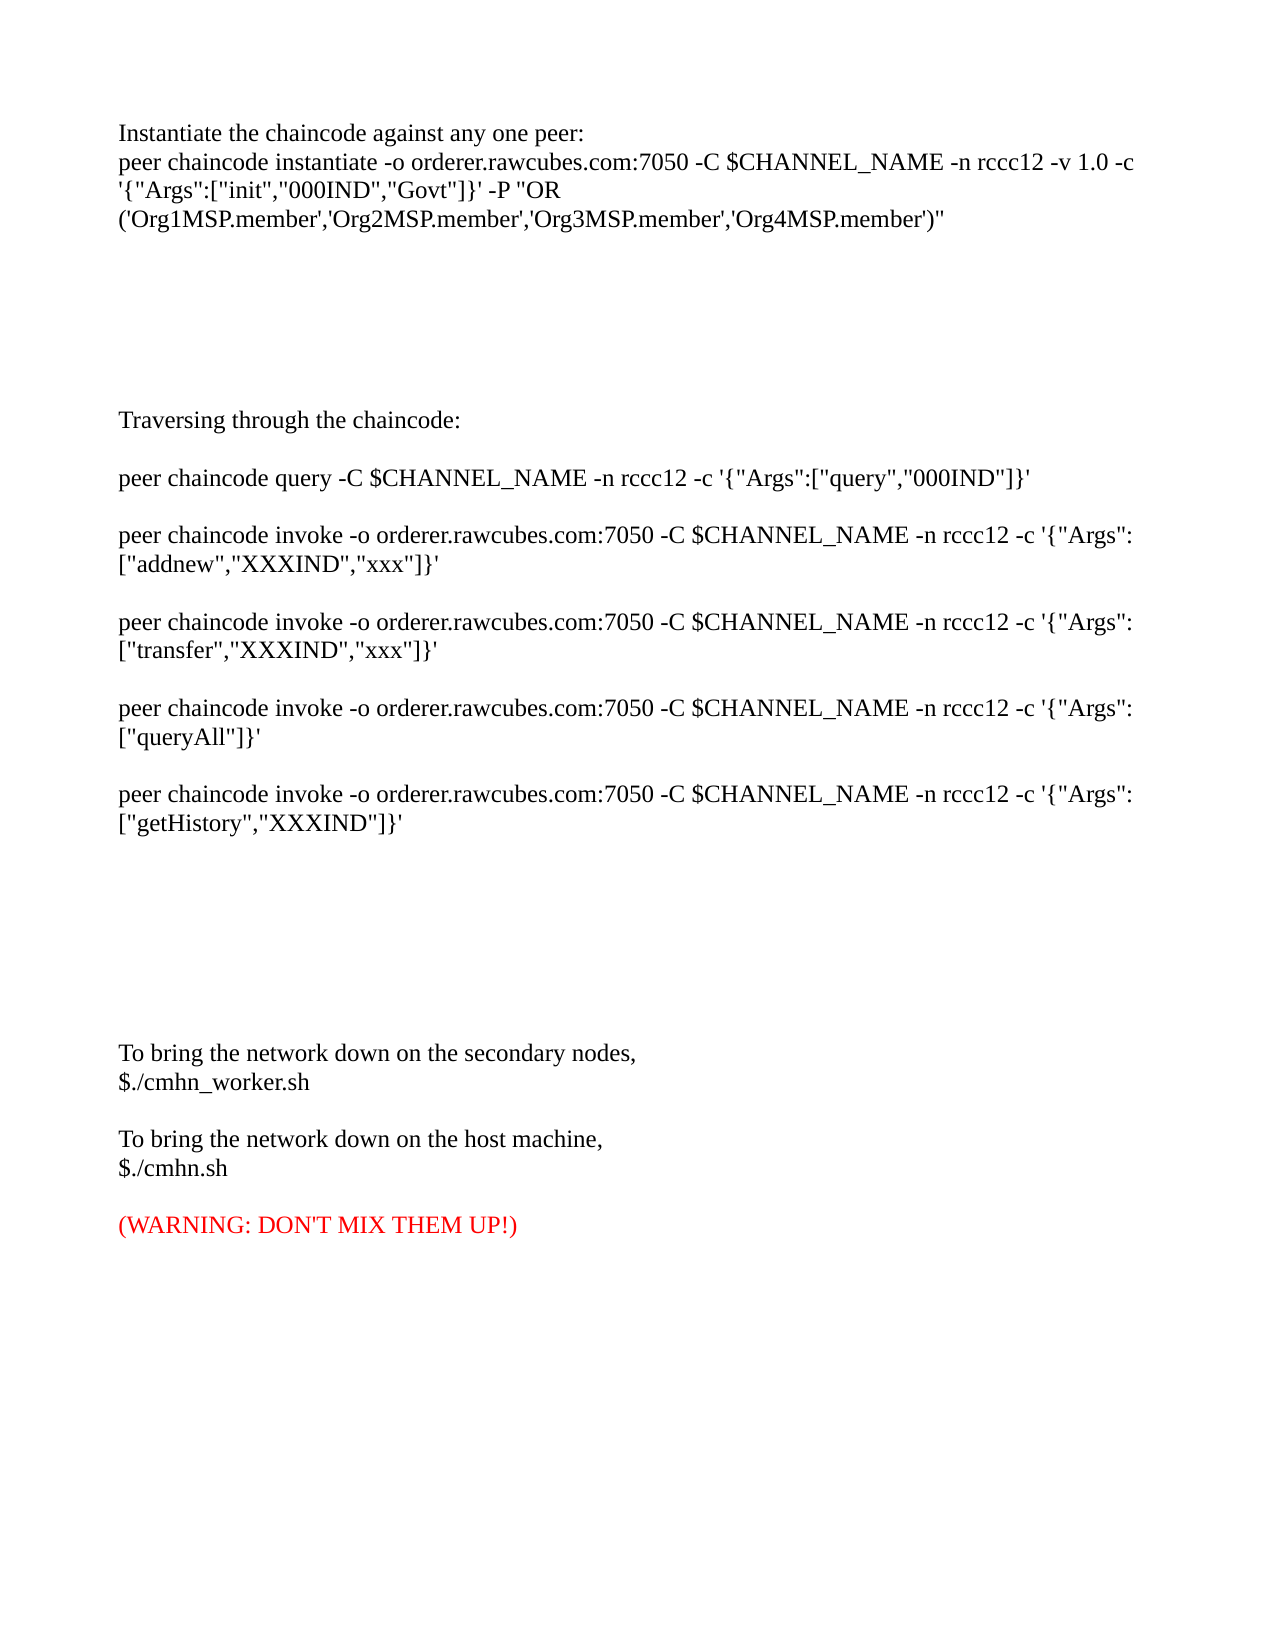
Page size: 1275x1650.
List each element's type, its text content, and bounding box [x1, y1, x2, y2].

text (WARNING: DON'T MIX THEM UP!) [118, 1211, 1157, 1239]
text peer chaincode invoke -o orderer.rawcubes.com:7050 -C $CHANNEL_NAME -n rccc12 -c '{"Args":["transfer","XXXIND","xxx"]}' [118, 607, 1157, 664]
text To bring the network down on the secondary nodes, [118, 1038, 1157, 1067]
text peer chaincode invoke -o orderer.rawcubes.com:7050 -C $CHANNEL_NAME -n rccc12 -c '{"Args":["addnew","XXXIND","xxx"]}' [118, 521, 1157, 578]
text To bring the network down on the host machine, [118, 1124, 1157, 1153]
text peer chaincode instantiate -o orderer.rawcubes.com:7050 -C $CHANNEL_NAME -n rccc12 -v 1.0 -c '{"Args":["init","000IND","Govt"]}' -P "OR ('Org1MSP.member','Org2MSP.member','Org3MSP.member','Org4MSP.member')" [118, 147, 1157, 233]
text peer chaincode invoke -o orderer.rawcubes.com:7050 -C $CHANNEL_NAME -n rccc12 -c '{"Args":["getHistory","XXXIND"]}' [118, 779, 1157, 837]
text peer chaincode invoke -o orderer.rawcubes.com:7050 -C $CHANNEL_NAME -n rccc12 -c '{"Args":["queryAll"]}' [118, 693, 1157, 751]
text $./cmhn.sh [118, 1153, 1157, 1182]
text peer chaincode query -C $CHANNEL_NAME -n rccc12 -c '{"Args":["query","000IND"]}' [118, 463, 1157, 492]
text Instantiate the chaincode against any one peer: [118, 118, 1157, 147]
text Traversing through the chaincode: [118, 406, 1157, 434]
text $./cmhn_worker.sh [118, 1067, 1157, 1096]
